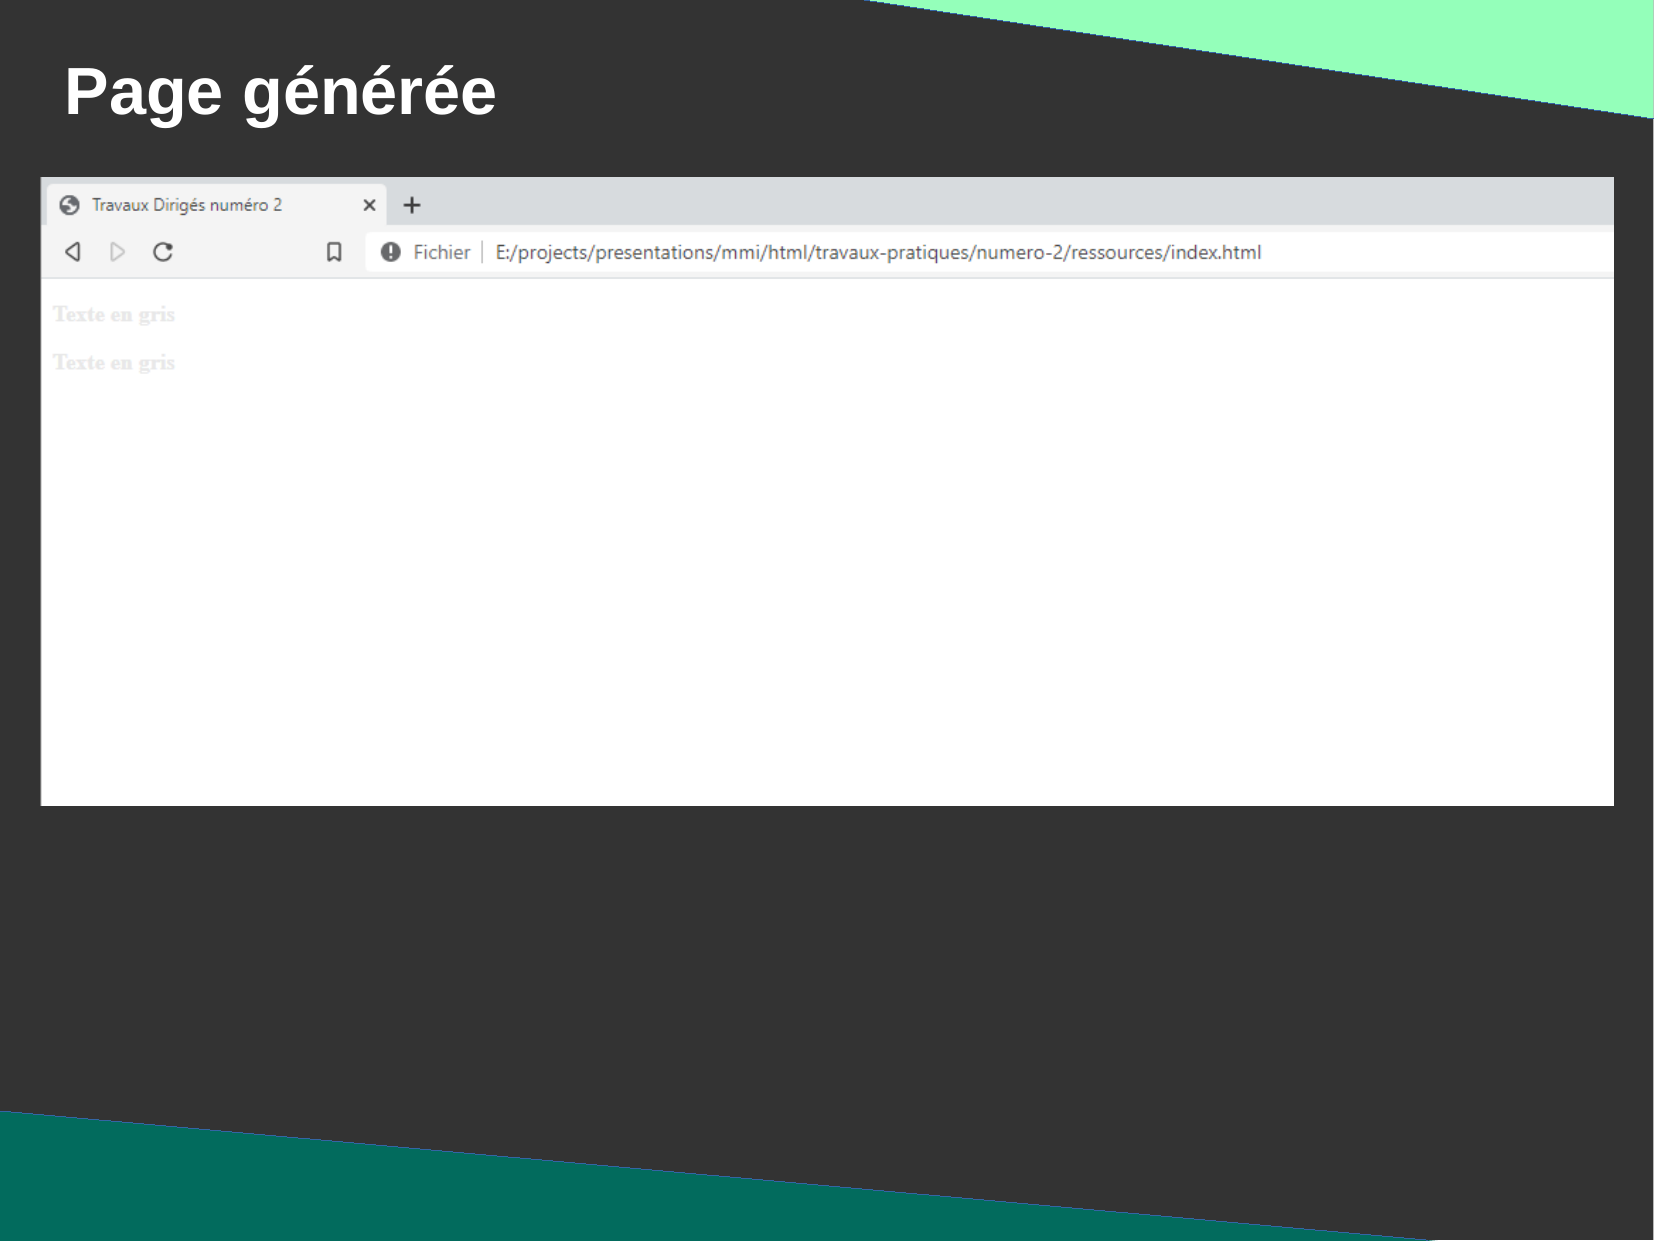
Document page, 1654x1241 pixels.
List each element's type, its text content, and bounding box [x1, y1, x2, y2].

title Page générée [64, 54, 1553, 157]
picture [40, 177, 1614, 806]
text_box [864, 0, 1654, 119]
